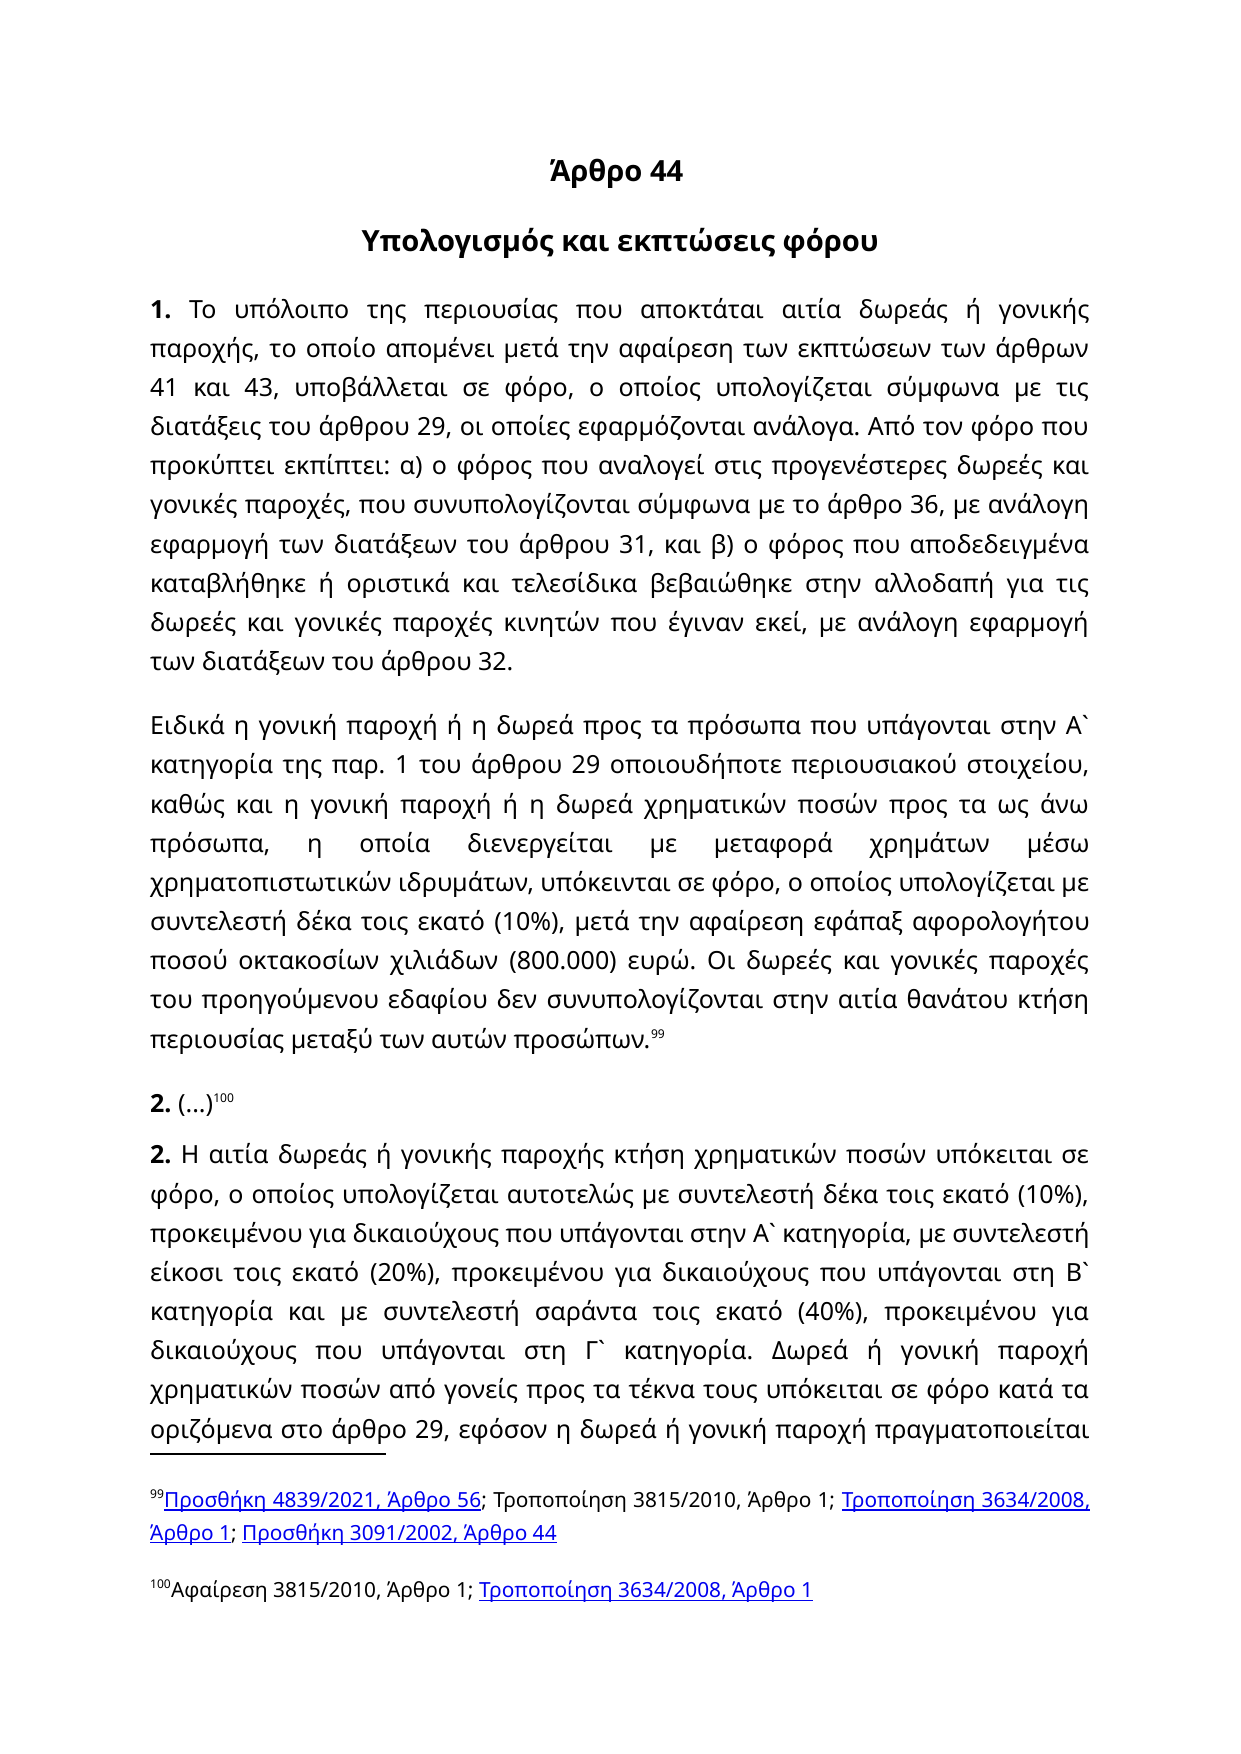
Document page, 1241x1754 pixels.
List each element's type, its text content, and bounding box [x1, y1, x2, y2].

text Ειδικά η γονική παροχή ή η δωρεά προς τα πρόσωπα που υπάγονται στην Α` κατηγορία της παρ. 1 του άρθρου 29 οποιουδήποτε περιουσιακού στοιχείου, καθώς και η γονική παροχή ή η δωρεά χρηματικών ποσών προς τα ως άνω πρόσωπα, η οποία διενεργείται με μεταφορά χρημάτων μέσω χρηματοπιστωτικών ιδρυμάτων, υπόκεινται σε φόρο, ο οποίος υπολογίζεται με συντελεστή δέκα τοις εκατό (10%), μετά την αφαίρεση εφάπαξ αφορολογήτου ποσού οκτακοσίων χιλιάδων (800.000) ευρώ. Οι δωρεές και γονικές παροχές του προηγούμενου εδαφίου δεν συνυπολογίζονται στην αιτία θανάτου κτήση περιουσίας μεταξύ των αυτών προσώπων. [150, 708, 1090, 1055]
text Αφαίρεση 3815/2010, Άρθρο 1; Τροποποίηση 3634/2008, Άρθρο 1 [150, 1576, 1090, 1604]
text 2. Η αιτία δωρεάς ή γονικής παροχής κτήση χρηματικών ποσών υπόκειται σε φόρο, ο οποίος υπολογίζεται αυτοτελώς με συντελεστή δέκα τοις εκατό (10%), προκειμένου για δικαιούχους που υπάγονται στην Α` κατηγορία, με συντελεστή είκοσι τοις εκατό (20%), προκειμένου για δικαιούχους που υπάγονται στη Β` κατηγορία και με συντελεστή σαράντα τοις εκατό (40%), προκειμένου για δικαιούχους που υπάγονται στη Γ` κατηγορία. Δωρεά ή γονική παροχή χρηματικών ποσών από γονείς προς τα τέκνα τους υπόκειται σε φόρο κατά τα οριζόμενα στο άρθρο 29, εφόσον η δωρεά ή γονική παροχή πραγματοποιείται [150, 1137, 1090, 1445]
text 1. Το υπόλοιπο της περιουσίας που αποκτάται αιτία δωρεάς ή γονικής παροχής, το οποίο απομένει μετά την αφαίρεση των εκπτώσεων των άρθρων 41 και 43, υποβάλλεται σε φόρο, ο οποίος υπολογίζεται σύμφωνα με τις διατάξεις του άρθρου 29, οι οποίες εφαρμόζονται ανάλογα. Από τον φόρο που προκύπτει εκπίπτει: α) ο φόρος που αναλογεί στις προγενέστερες δωρεές και γονικές παροχές, που συνυπολογίζονται σύμφωνα με το άρθρο 36, με ανάλογη εφαρμογή των διατάξεων του άρθρου 31, και β) ο φόρος που αποδεδειγμένα καταβλήθηκε ή οριστικά και τελεσίδικα βεβαιώθηκε στην αλλοδαπή για τις δωρεές και γονικές παροχές κινητών που έγιναν εκεί, με ανάλογη εφαρμογή των διατάξεων του άρθρου 32. [150, 291, 1090, 678]
text Προσθήκη 4839/2021, Άρθρο 56; Τροποποίηση 3815/2010, Άρθρο 1; Τροποποίηση 3634/2008, Άρθρο 1; Προσθήκη 3091/2002, Άρθρο 44 [150, 1485, 1090, 1546]
subtitle Άρθρο 44 [150, 150, 1090, 190]
text 2. (...) [150, 1085, 1090, 1119]
subtitle Υπολογισμός και εκπτώσεις φόρου [150, 221, 1090, 260]
